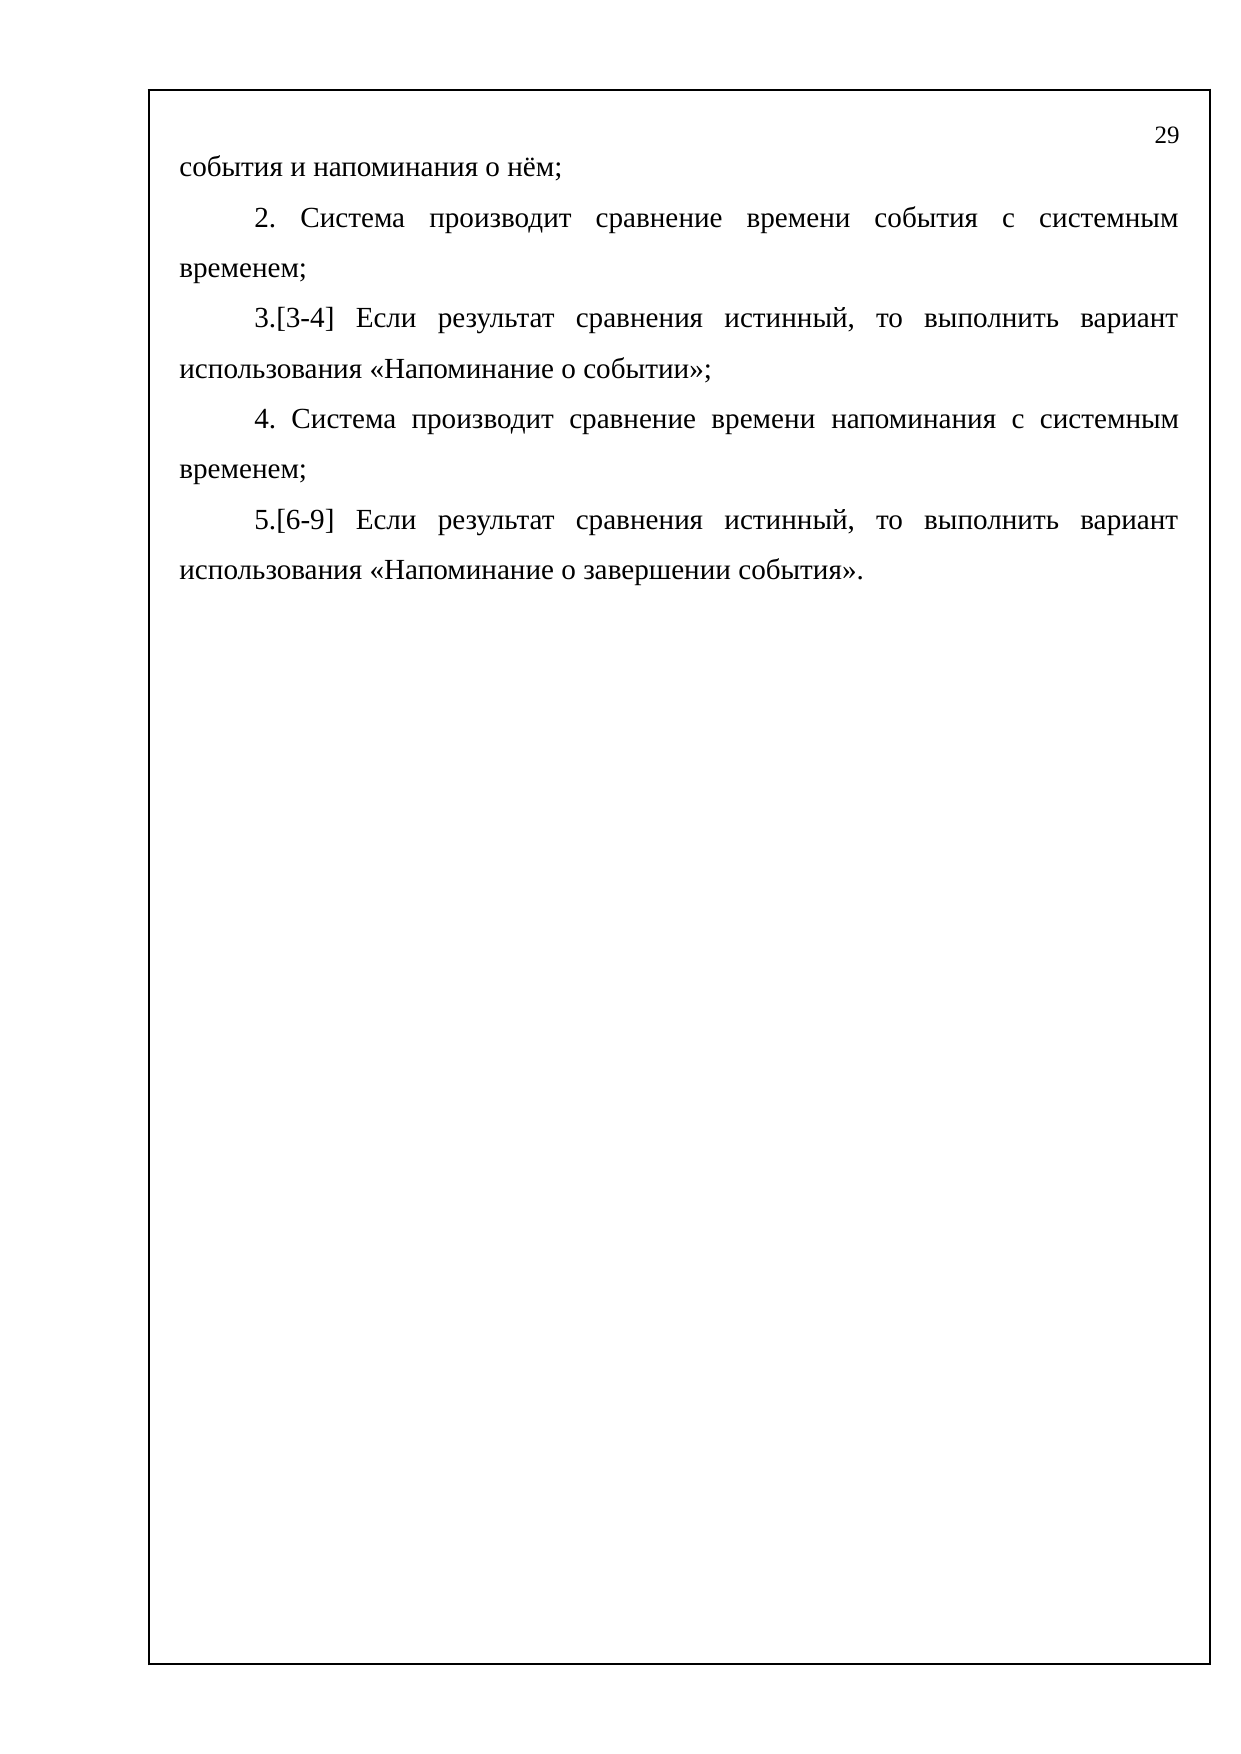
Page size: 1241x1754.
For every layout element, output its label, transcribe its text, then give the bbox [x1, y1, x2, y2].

text события и напоминания о нём; [179, 149, 1179, 183]
text 3.[3-4] Если результат сравнения истинный, то выполнить вариант использования «Напоминание о событии»; [179, 301, 1179, 384]
text 2. Система производит сравнение времени события с системным временем; [179, 200, 1179, 284]
text 5.[6-9] Если результат сравнения истинный, то выполнить вариант использования «Напоминание о завершении события». [179, 502, 1179, 586]
text 4. Система производит сравнение времени напоминания с системным временем; [179, 401, 1179, 485]
